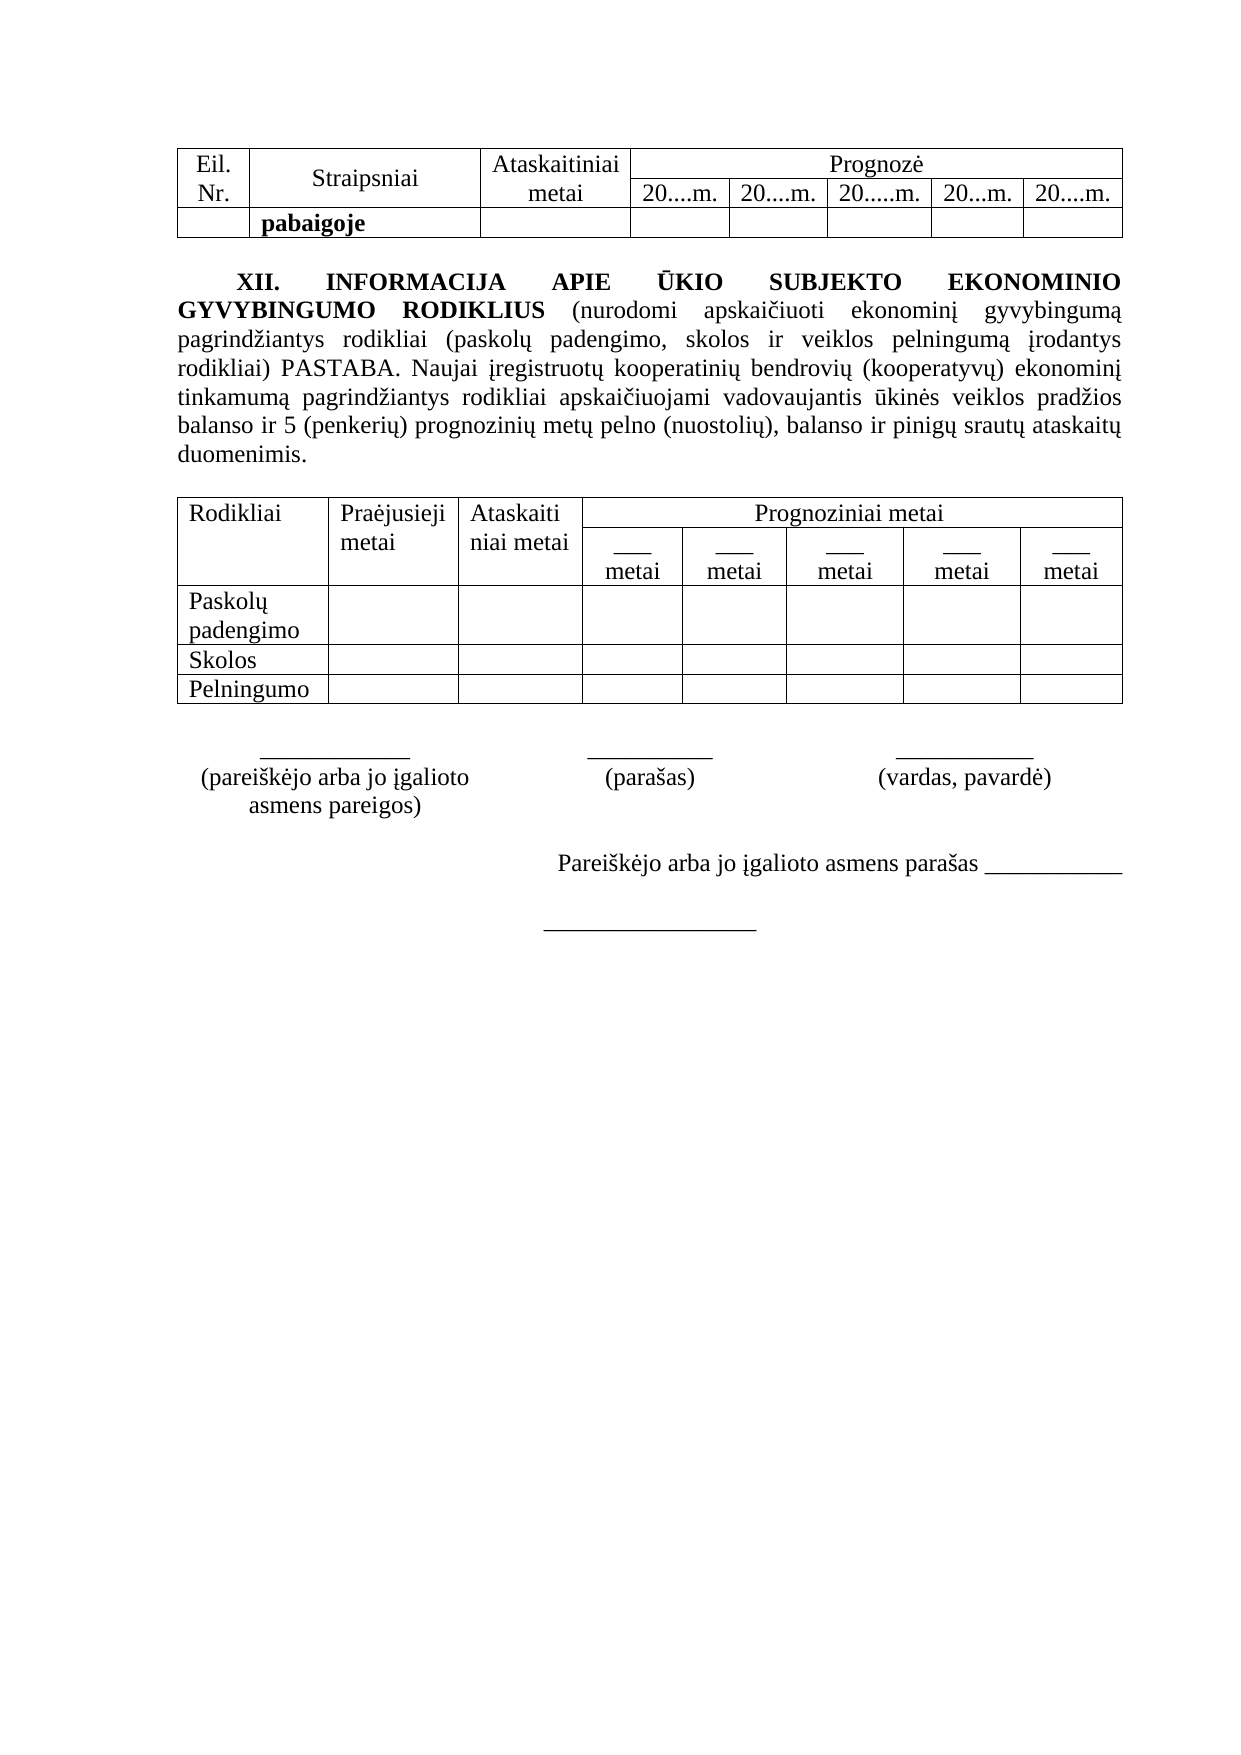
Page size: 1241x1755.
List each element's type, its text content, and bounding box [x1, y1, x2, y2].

table_cell [329, 675, 458, 703]
table_cell [828, 208, 931, 237]
table_header __________ (parašas) [493, 733, 807, 819]
table_cell Skolos [178, 645, 328, 673]
table_cell 20....m. [631, 179, 729, 207]
table_header Prognozė [631, 149, 1122, 177]
table_cell [932, 208, 1023, 237]
table_cell ___ metai [583, 528, 682, 585]
text _________________ [177, 906, 1122, 934]
text XII. INFORMACIJA APIE ŪKIO SUBJEKTO EKONOMINIO GYVYBINGUMO RODIKLIUS (nurodomi apskaičiuoti ekonominį gyvybingumą pagrindžiantys rodikliai (paskolų padengimo, skolos ir veiklos pelningumą įrodantys rodikliai) PASTABA. Naujai įregistruotų kooperatinių bendrovių (kooperatyvų) ekonominį tinkamumą pagrindžiantys rodikliai apskaičiuojami vadovaujantis ūkinės veiklos pradžios balanso ir 5 (penkerių) prognozinių metų pelno (nuostolių), balanso ir pinigų srautų ataskaitų duomenimis. [177, 267, 1122, 468]
table_cell [904, 586, 1020, 644]
table_header Rodikliai [178, 498, 328, 585]
table_header Ataskaitiniai metai [481, 149, 630, 207]
table_cell [583, 645, 682, 673]
table_cell ___ metai [683, 528, 786, 585]
table_cell [787, 586, 903, 644]
table_cell 20...m. [932, 179, 1023, 207]
table_header Prognoziniai metai [583, 498, 1122, 527]
table_cell [1024, 208, 1122, 237]
table_cell [730, 208, 827, 237]
table_cell [904, 645, 1020, 673]
table_cell [459, 675, 582, 703]
table_cell [459, 586, 582, 644]
table_header ___________ (vardas, pavardė) [807, 733, 1122, 819]
table_cell [583, 586, 682, 644]
table_cell [683, 675, 786, 703]
table_cell [1021, 675, 1122, 703]
table_cell 20.....m. [828, 179, 931, 207]
table_cell [787, 675, 903, 703]
table_cell [904, 675, 1020, 703]
table_cell ___ metai [904, 528, 1020, 585]
table_header Straipsniai [250, 149, 480, 207]
table_cell [178, 208, 249, 237]
table_header ____________ (pareiškėjo arba jo įgalioto asmens pareigos) [177, 733, 493, 819]
table_cell [481, 208, 630, 237]
text Pareiškėjo arba jo įgalioto asmens parašas ___________ [177, 848, 1122, 877]
table_header Eil. Nr. [178, 149, 249, 207]
table_cell [329, 645, 458, 673]
table_cell pabaigoje [250, 208, 480, 237]
table_cell [329, 586, 458, 644]
table_cell [787, 645, 903, 673]
table_cell 20....m. [1024, 179, 1122, 207]
table_cell [683, 586, 786, 644]
table_cell [1021, 586, 1122, 644]
table_cell [1021, 645, 1122, 673]
table_cell 20....m. [730, 179, 827, 207]
table_cell [683, 645, 786, 673]
table_cell [459, 645, 582, 673]
table_cell ___ metai [787, 528, 903, 585]
table_header Ataskaitiniai metai [459, 498, 582, 585]
table_cell ___ metai [1021, 528, 1122, 585]
table_cell Pelningumo [178, 675, 328, 703]
table_cell Paskolų padengimo [178, 586, 328, 644]
table_cell [631, 208, 729, 237]
table_cell [583, 675, 682, 703]
table_header Praėjusieji metai [329, 498, 458, 585]
